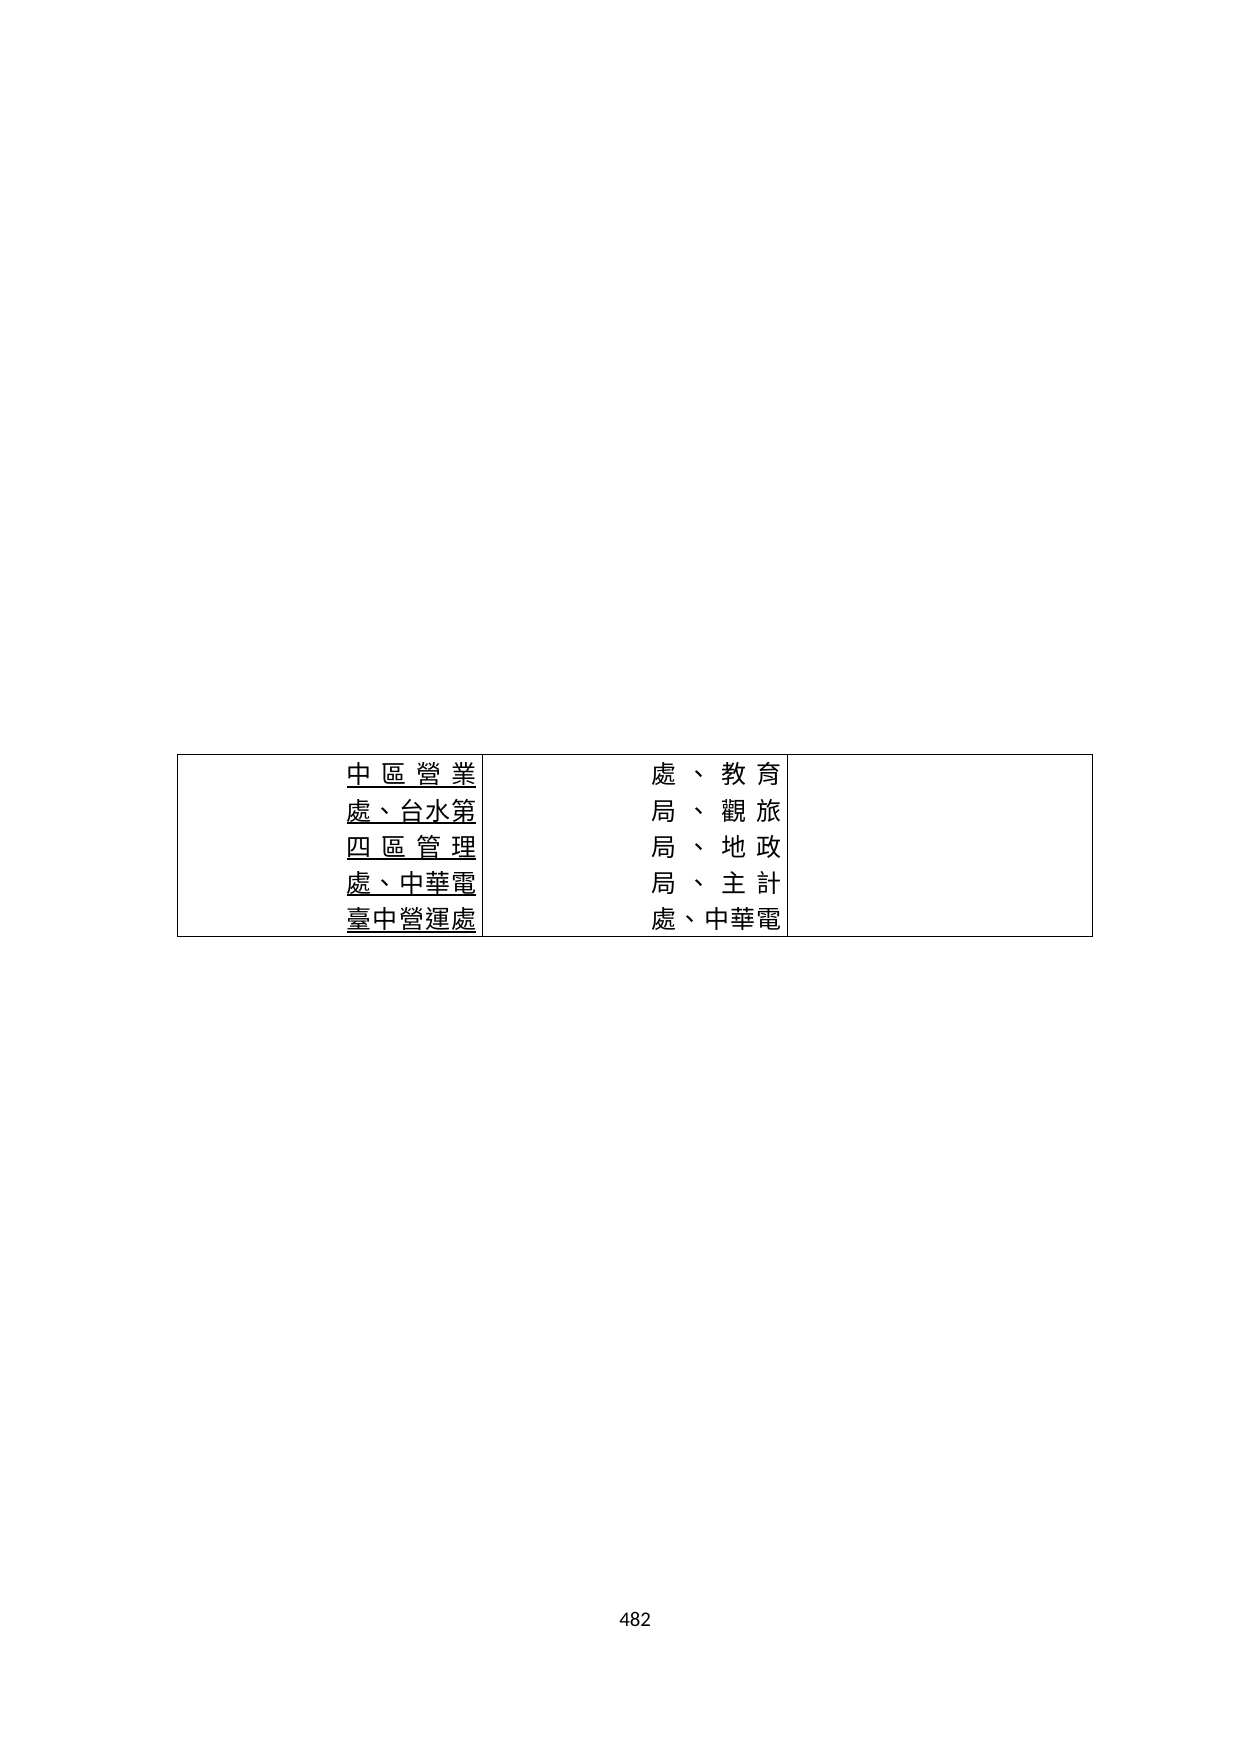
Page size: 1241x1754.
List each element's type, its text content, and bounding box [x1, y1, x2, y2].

table_cell 中區營業處、台水第四區管理處、中華電臺中營運處 [178, 755, 482, 936]
table_cell [788, 755, 1092, 936]
table_cell 處、教育局、觀旅局、地政局、主計處、中華電 [483, 755, 787, 936]
